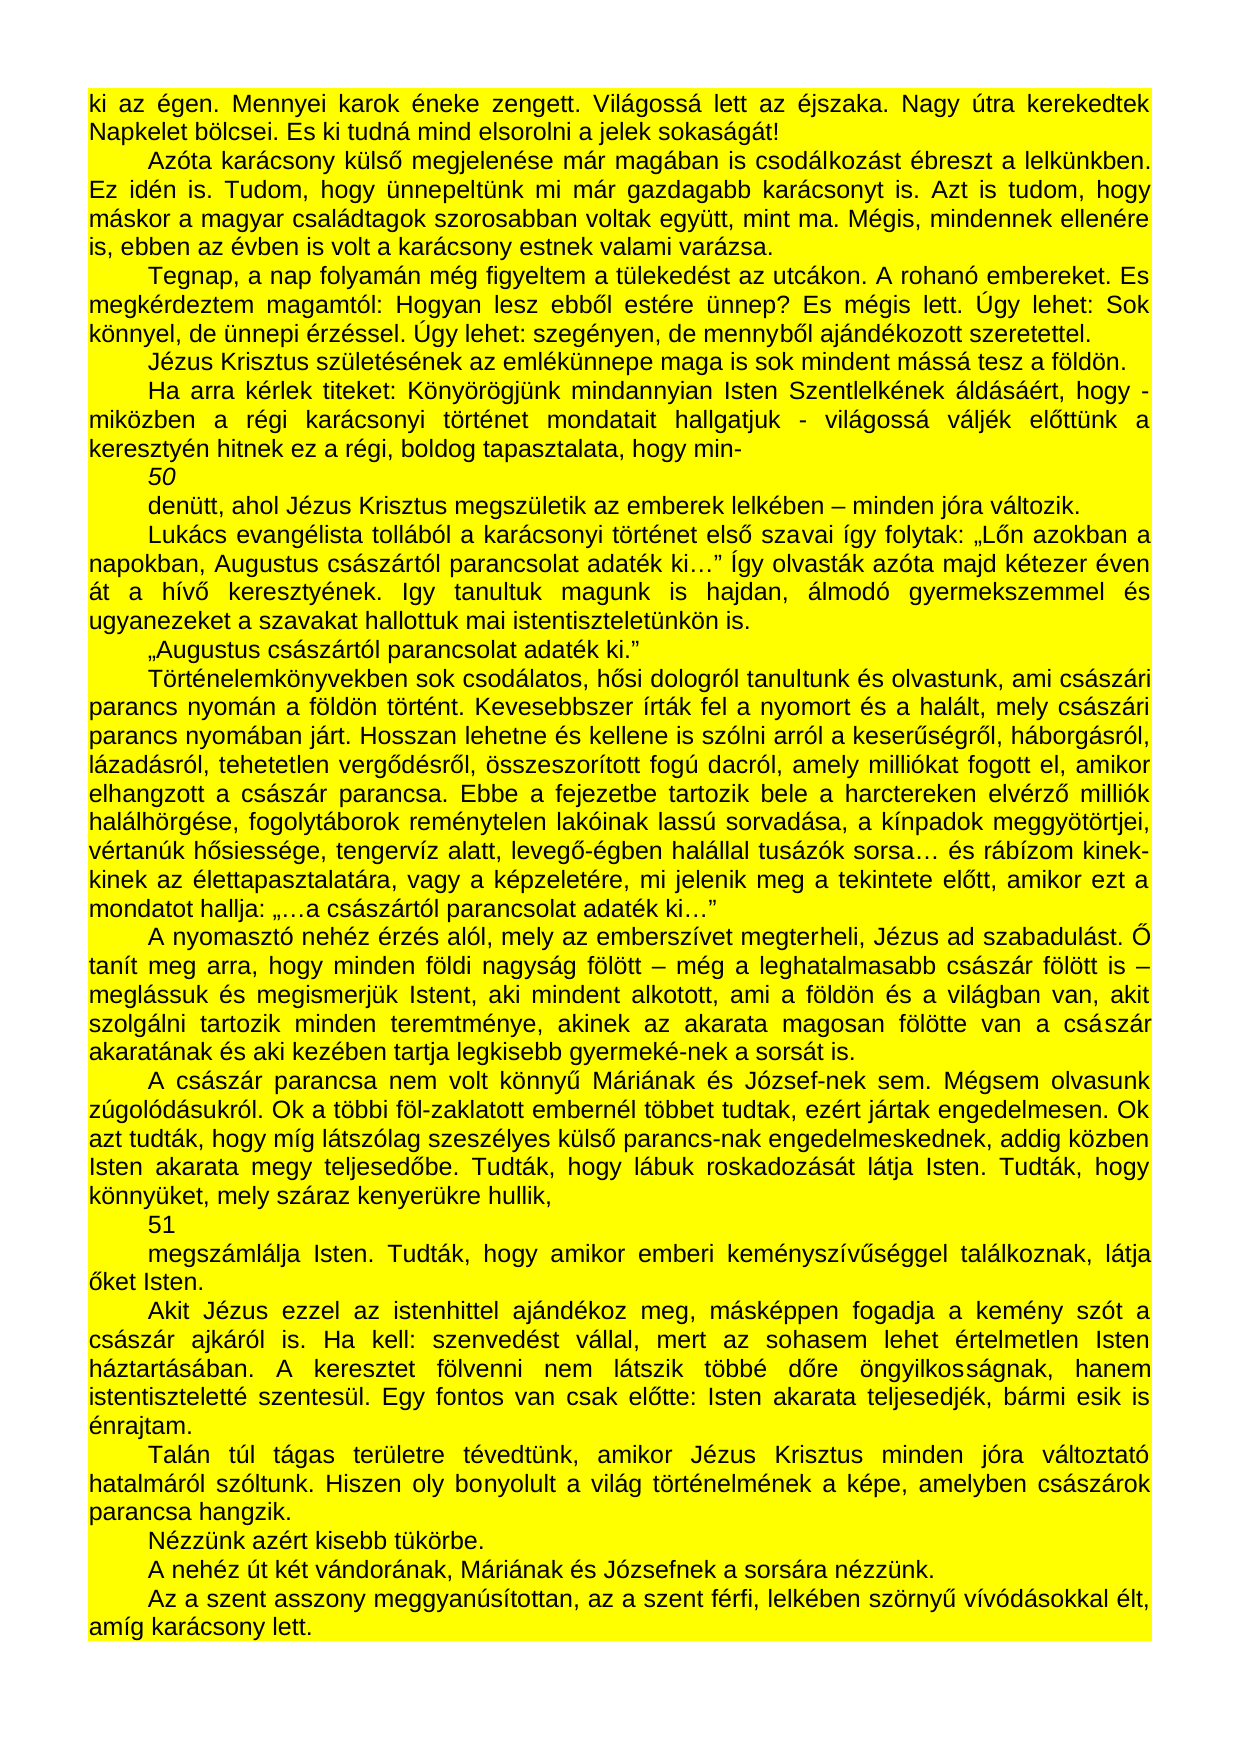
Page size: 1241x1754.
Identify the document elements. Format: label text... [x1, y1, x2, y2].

text A nyomasztó nehéz érzés alól, mely az emberszívet megter­heli, Jézus ad szabadulást. Ő tanít meg arra, hogy minden földi nagyság fölött – még a leghatalmasabb császár fölött is – meglássuk és megismerjük Istent, aki mindent alkotott, ami a földön és a világban van, akit szolgálni tartozik minden teremtménye, akinek az akarata magosan fölötte van a csá­szár akaratának és aki kezében tartja legkisebb gyermeké-nek a sorsát is. [88, 922, 1152, 1066]
text 51 [88, 1210, 1152, 1238]
text Akit Jézus ezzel az istenhittel ajándékoz meg, másképpen fogadja a kemény szót a császár ajkáról is. Ha kell: szenvedést vállal, mert az sohasem lehet értelmetlen Isten háztartásá­ban. A keresztet fölvenni nem látszik többé dőre öngyilkos­ságnak, hanem istentiszteletté szentesül. Egy fontos van csak előtte: Isten akarata teljesedjék, bármi esik is énrajtam. [88, 1296, 1152, 1440]
text Talán túl tágas területre tévedtünk, amikor Jézus Krisztus minden jóra változtató hatalmáról szóltunk. Hiszen oly bo­nyolult a világ történelmének a képe, amelyben császárok parancsa hangzik. [88, 1440, 1152, 1526]
text 50 [88, 462, 1152, 491]
text megszámlálja Isten. Tudták, hogy amikor emberi keményszí­vűséggel találkoznak, látja őket Isten. [88, 1238, 1152, 1296]
text Ha arra kérlek titeket: Könyörögjünk mindannyian Isten Szentlelkének áldásáért, hogy - miközben a régi karácsonyi történet mondatait hallgatjuk - világossá váljék előttünk a keresztyén hitnek ez a régi, boldog tapasztalata, hogy min- [88, 376, 1152, 462]
text „Augustus császártól parancsolat adaték ki.” [88, 635, 1152, 663]
text Azóta karácsony külső megjelenése már magában is csodál­kozást ébreszt a lelkünkben. Ez idén is. Tudom, hogy ünnepel­tünk mi már gazdagabb karácsonyt is. Azt is tudom, hogy máskor a magyar családtagok szorosabban voltak együtt, mint ma. Mégis, mindennek ellenére is, ebben az évben is volt a karácsony estnek valami varázsa. [88, 146, 1152, 261]
text Lukács evangélista tollából a karácsonyi történet első sza­vai így folytak: „Lőn azokban a napokban, Augustus császár­tól parancsolat adaték ki…” Így olvasták azóta majd kétezer éven át a hívő keresztyének. Igy tanultuk magunk is hajdan, álmodó gyermekszemmel és ugyanezeket a szavakat hallot­tuk mai istentiszteletünkön is. [88, 520, 1152, 635]
text Nézzünk azért kisebb tükörbe. [88, 1526, 1152, 1555]
text A nehéz út két vándorának, Máriának és Józsefnek a sorsára nézzünk. [88, 1555, 1152, 1583]
text Az a szent asszony meggyanúsítottan, az a szent férfi, lelkében szörnyű vívódásokkal élt, amíg karácsony lett. [88, 1583, 1152, 1641]
text Történelemkönyvekben sok csodálatos, hősi dologról tanul­tunk és olvastunk, ami császári parancs nyomán a földön történt. Kevesebbszer írták fel a nyomort és a halált, mely császári parancs nyomában járt. Hosszan lehetne és kellene is szólni arról a keserűségről, háborgásról, lázadásról, tehetet­len vergődésről, összeszorított fogú dacról, amely milliókat fogott el, amikor elhangzott a császár parancsa. Ebbe a fejezetbe tartozik bele a harctereken elvérző milliók halálhör­gése, fogolytáborok reménytelen lakóinak lassú sorvadása, a kínpadok meggyötörtjei, vértanúk hősiessége, tengervíz alatt, levegő-égben halállal tusázók sorsa… és rábízom kinek-kinek az élettapasztalatára, vagy a képzeletére, mi jelenik meg a tekintete előtt, amikor ezt a mondatot hallja: „…a császártól parancsolat adaték ki…” [88, 663, 1152, 922]
text Tegnap, a nap folyamán még figyeltem a tülekedést az utcákon. A rohanó embereket. Es megkérdeztem magamtól: Hogyan lesz ebből estére ünnep? Es mégis lett. Úgy lehet: Sok könnyel, de ünnepi érzéssel. Úgy lehet: szegényen, de menny­ből ajándékozott szeretettel. [88, 261, 1152, 347]
text ki az égen. Mennyei karok éneke zengett. Világossá lett az éjszaka. Nagy útra kerekedtek Napkelet bölcsei. Es ki tudná mind elsorolni a jelek sokaságát! [88, 88, 1152, 146]
text Jézus Krisztus születésének az emlékünnepe maga is sok mindent mássá tesz a földön. [88, 347, 1152, 376]
text denütt, ahol Jézus Krisztus megszületik az emberek lelkében – minden jóra változik. [88, 491, 1152, 520]
text A császár parancsa nem volt könnyű Máriának és József-nek sem. Mégsem olvasunk zúgolódásukról. Ok a többi föl-zaklatott embernél többet tudtak, ezért jártak engedelmesen. Ok azt tudták, hogy míg látszólag szeszélyes külső parancs-nak engedelmeskednek, addig közben Isten akarata megy teljesedőbe. Tudták, hogy lábuk roskadozását látja Isten. Tudták, hogy könnyüket, mely száraz kenyerükre hullik, [88, 1066, 1152, 1210]
